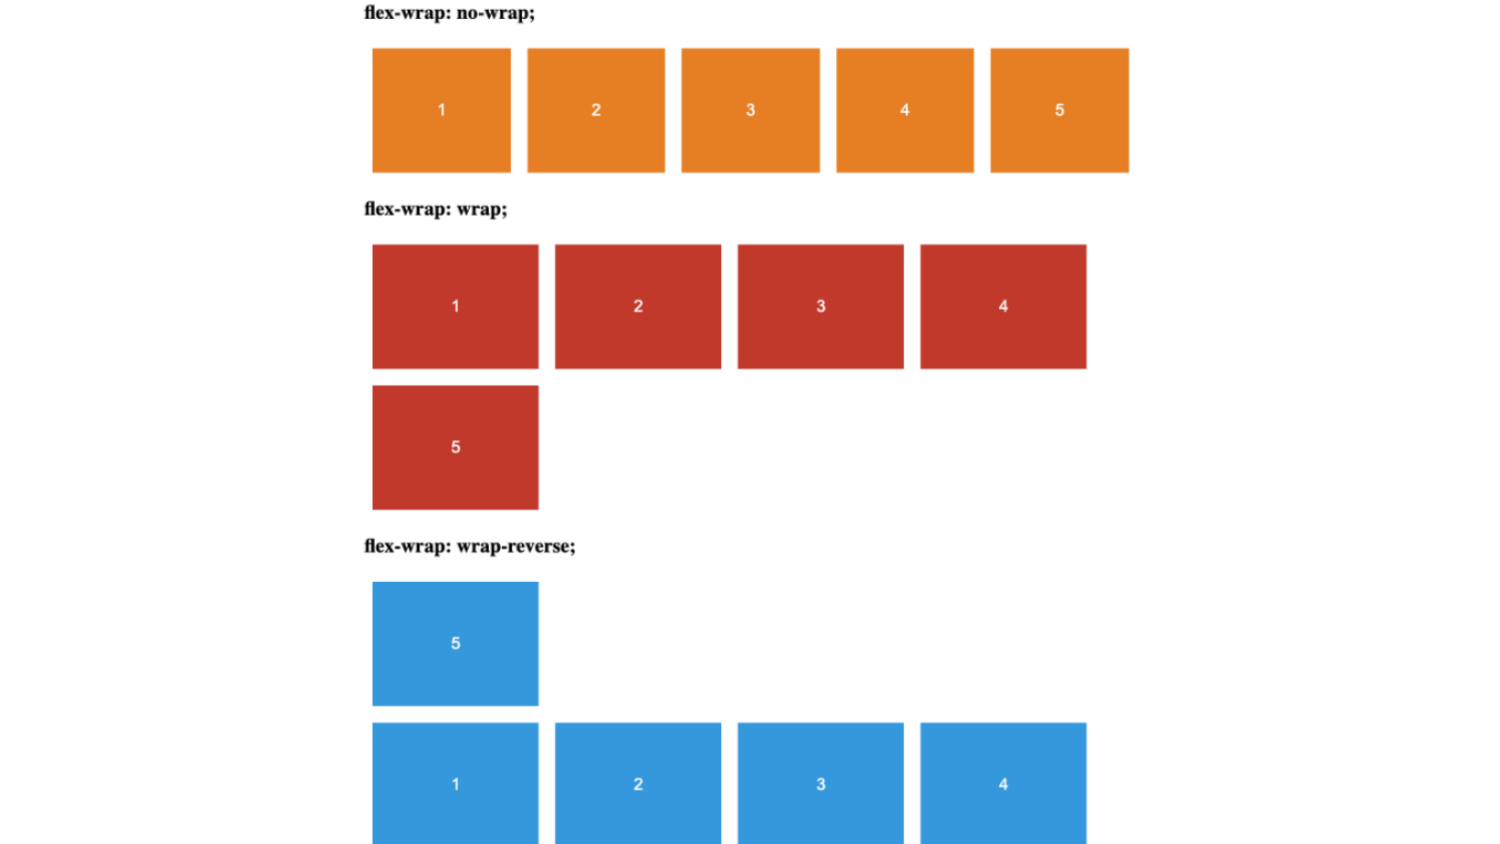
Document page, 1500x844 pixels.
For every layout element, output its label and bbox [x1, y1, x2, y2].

picture [356, 0, 1144, 844]
